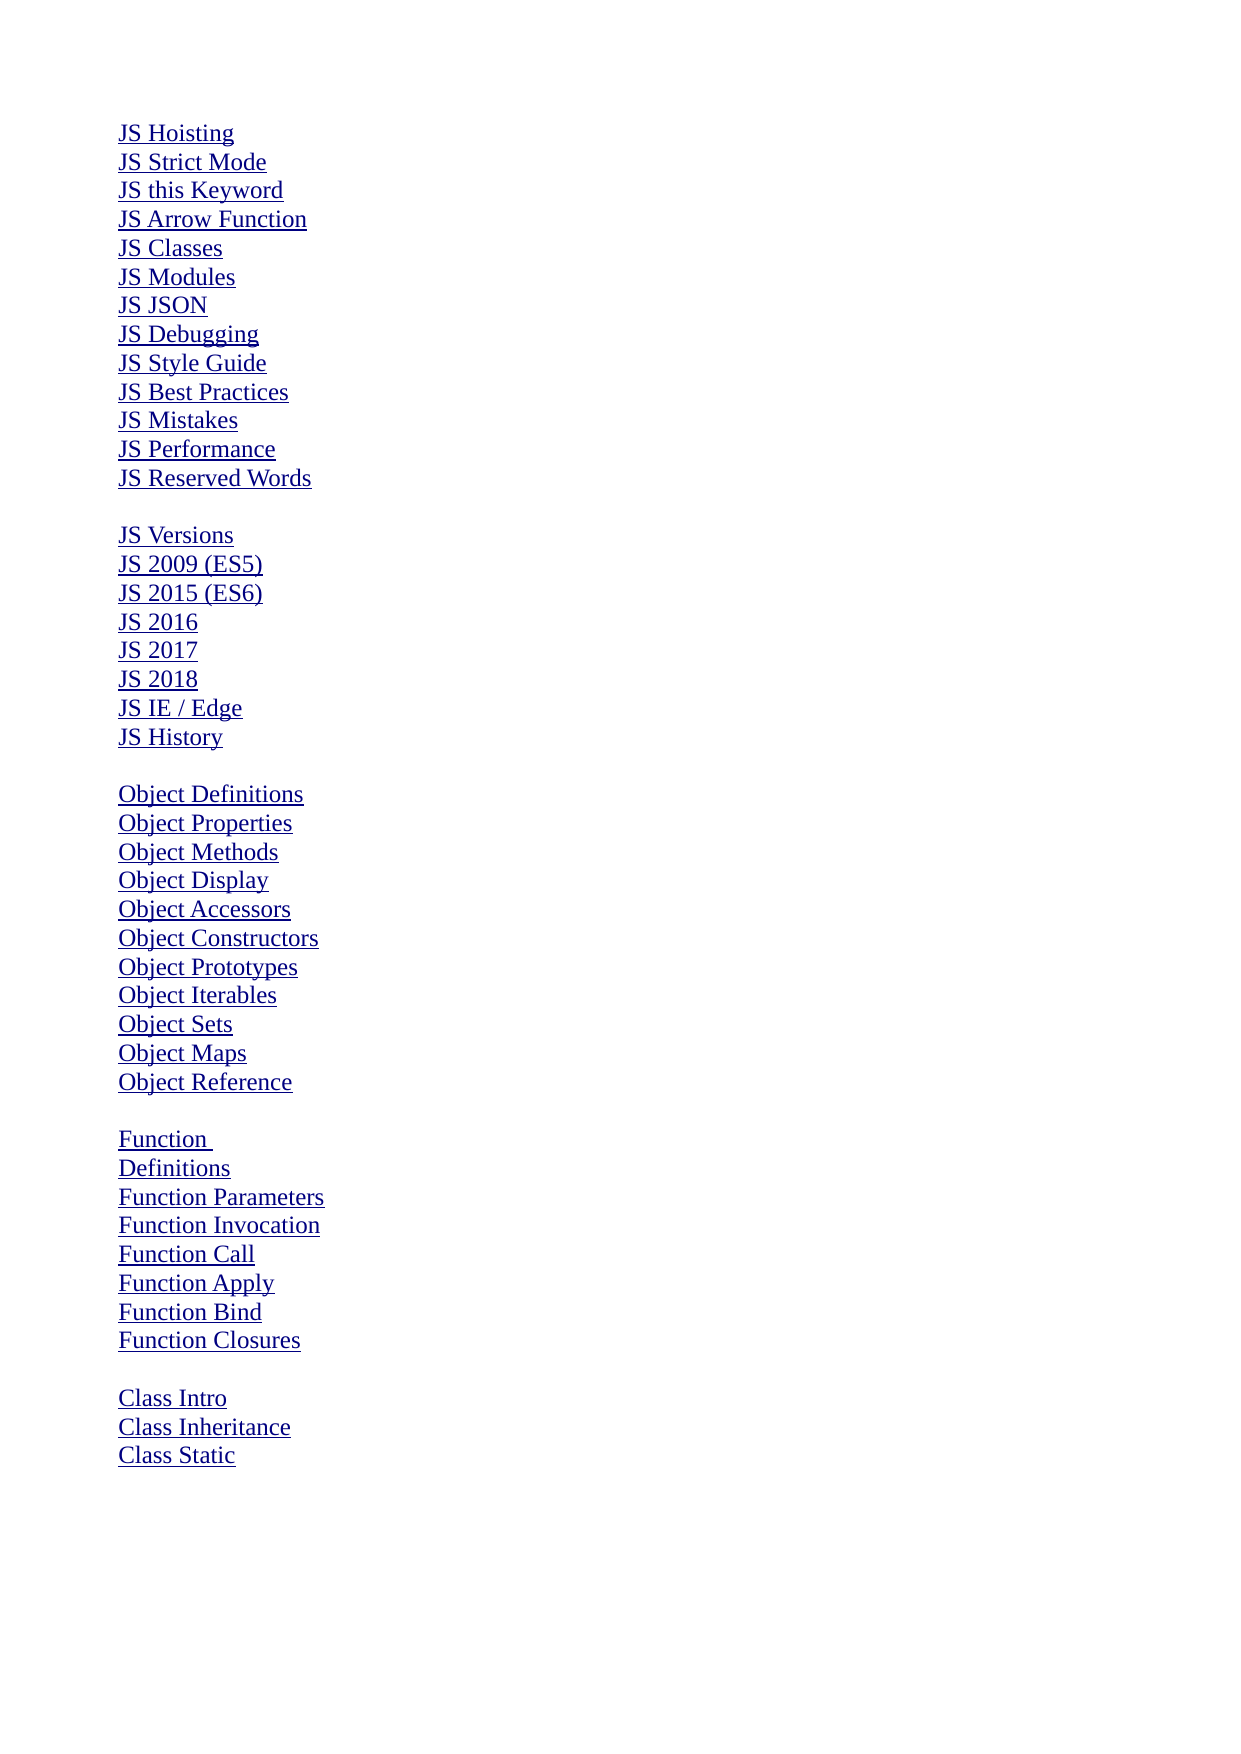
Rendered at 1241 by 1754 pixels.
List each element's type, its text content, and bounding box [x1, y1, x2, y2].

text Object Maps [118, 1038, 1122, 1067]
text Class Static [118, 1441, 1122, 1469]
text Object Iterables [118, 981, 1122, 1009]
text Function Invocation [118, 1211, 1122, 1239]
text Object Definitions [118, 779, 1122, 808]
text JS JSON [118, 291, 1122, 319]
text Object Reference [118, 1067, 1122, 1096]
text Object Methods [118, 837, 1122, 866]
text JS Best Practices [118, 377, 1122, 406]
text Class Inheritance [118, 1412, 1122, 1441]
text JS 2018 [118, 664, 1122, 693]
text JS Versions [118, 521, 1122, 549]
text Object Accessors [118, 894, 1122, 923]
text Object Properties [118, 808, 1122, 837]
text Object Constructors [118, 923, 1122, 952]
text Function Apply [118, 1268, 1122, 1297]
text Function [118, 1124, 1122, 1153]
text JS Debugging [118, 319, 1122, 348]
text Definitions [118, 1153, 1122, 1182]
text JS 2009 (ES5) [118, 549, 1122, 578]
text Function Closures [118, 1326, 1122, 1354]
text JS this Keyword [118, 176, 1122, 204]
text JS IE / Edge [118, 693, 1122, 722]
text Function Bind [118, 1297, 1122, 1326]
text JS 2015 (ES6) [118, 578, 1122, 607]
text JS Modules [118, 262, 1122, 291]
text JS Style Guide [118, 348, 1122, 377]
text JS Arrow Function [118, 204, 1122, 233]
text JS Performance [118, 434, 1122, 463]
text Function Parameters [118, 1182, 1122, 1211]
text JS Hoisting [118, 118, 1122, 147]
text JS Strict Mode [118, 147, 1122, 176]
text JS History [118, 722, 1122, 751]
text Function Call [118, 1239, 1122, 1268]
text Object Prototypes [118, 952, 1122, 981]
text Object Display [118, 866, 1122, 894]
text JS 2017 [118, 636, 1122, 664]
text JS Classes [118, 233, 1122, 262]
text Class Intro [118, 1383, 1122, 1412]
text Object Sets [118, 1009, 1122, 1038]
text JS Mistakes [118, 406, 1122, 434]
text JS 2016 [118, 607, 1122, 636]
text JS Reserved Words [118, 463, 1122, 492]
